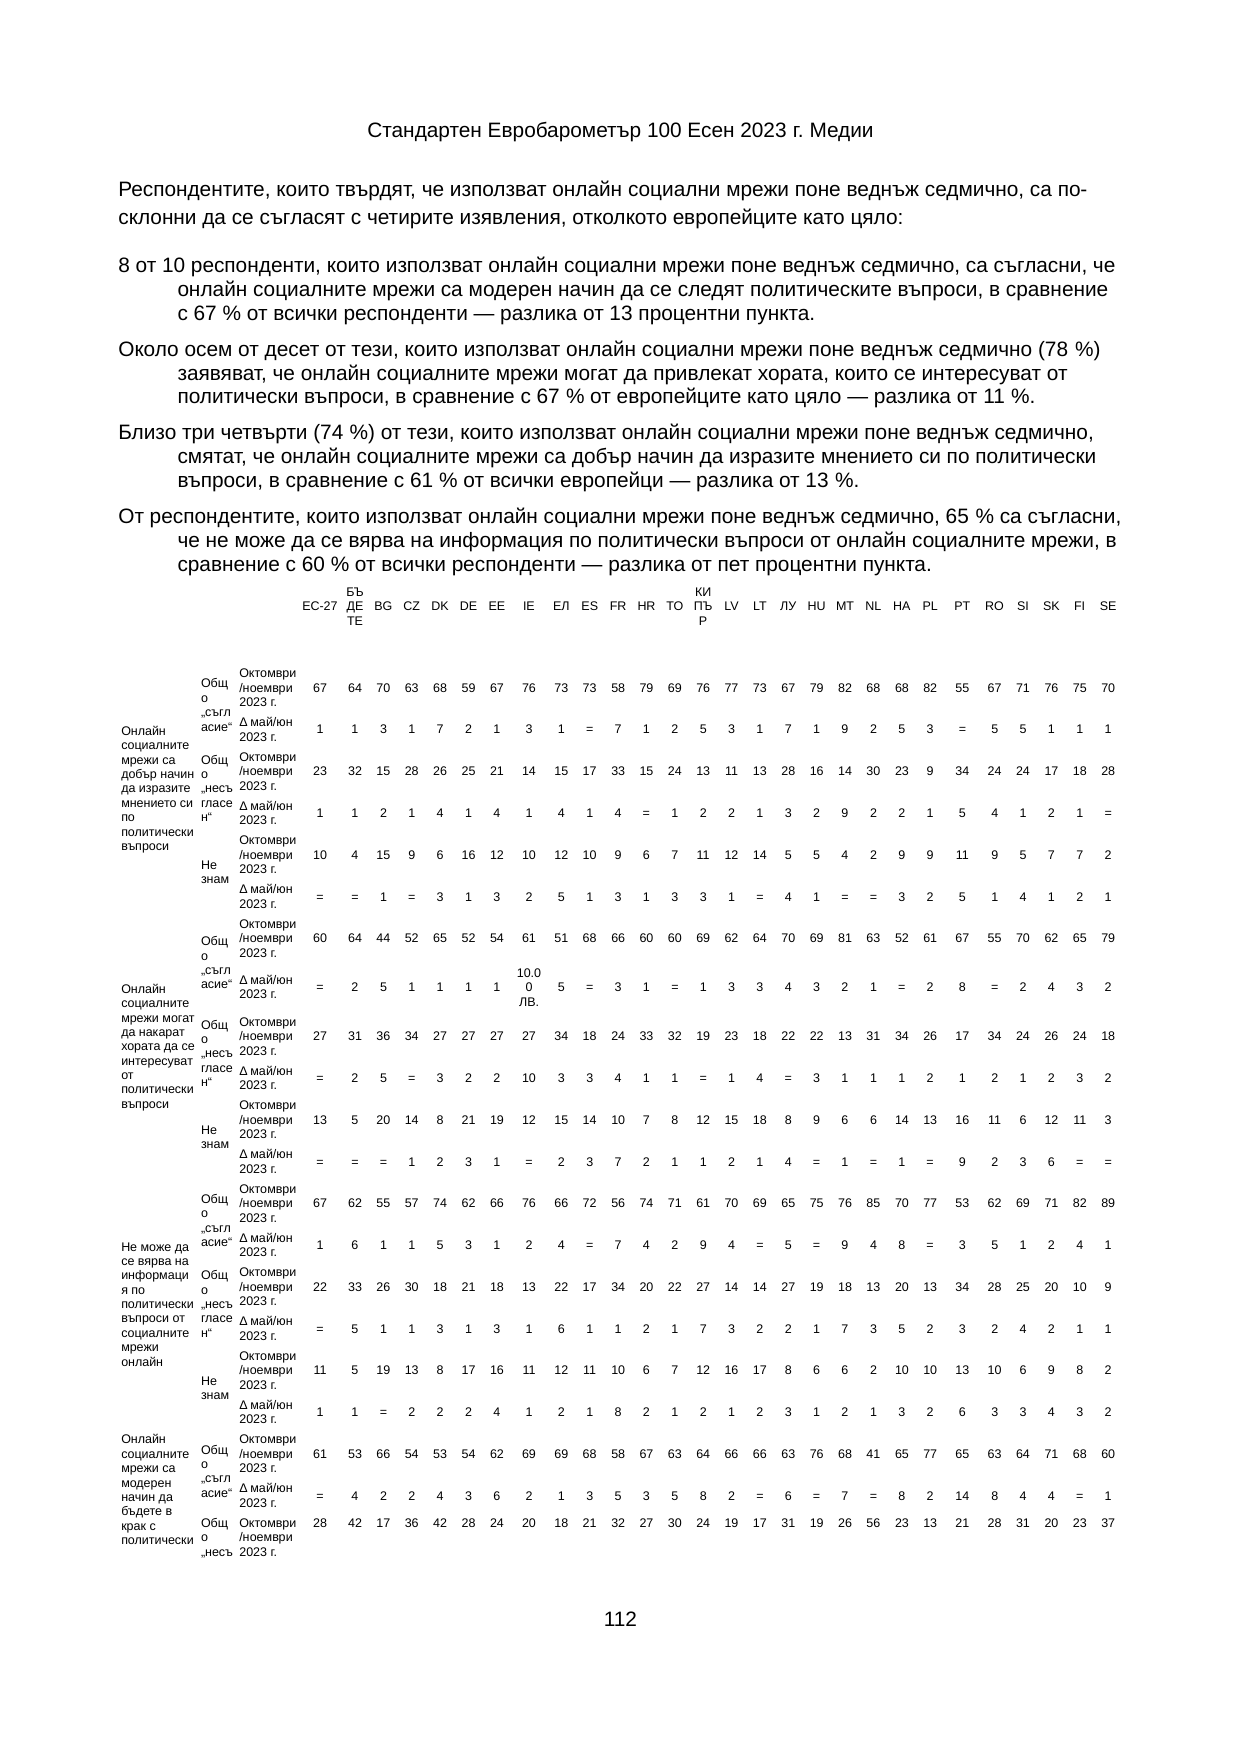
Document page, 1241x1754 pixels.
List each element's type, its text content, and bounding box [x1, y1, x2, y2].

table_cell 68 [426, 663, 454, 712]
table_cell 3 [802, 963, 831, 1012]
table_cell 9 [802, 1095, 831, 1144]
table_cell 19 [802, 1262, 831, 1311]
table_cell 17 [1037, 747, 1065, 796]
table_cell 1 [1037, 712, 1065, 747]
table_cell = [859, 1478, 887, 1513]
table_cell Октомври/ноември 2023 г. [236, 1179, 299, 1228]
table_cell 10.00 ЛВ. [511, 963, 547, 1012]
table_cell 68 [888, 663, 916, 712]
table_cell 24 [660, 747, 689, 796]
table_cell Октомври/ноември 2023 г. [236, 1095, 299, 1144]
table_header SE [1094, 582, 1122, 631]
table_cell 5 [660, 1478, 689, 1513]
table_cell 23 [888, 747, 916, 796]
table_cell 16 [483, 1346, 511, 1395]
table_cell 17 [575, 747, 604, 796]
table_cell 3 [1094, 1095, 1122, 1144]
table_cell Δ май/юн 2023 г. [236, 1395, 299, 1429]
table_cell 1 [944, 1061, 980, 1095]
table_cell 9 [831, 1228, 859, 1262]
table_cell 9 [1094, 1262, 1122, 1311]
table_cell 5 [944, 879, 980, 914]
table_cell 9 [689, 1228, 717, 1262]
table_cell 53 [944, 1179, 980, 1228]
table_cell 6 [341, 1228, 369, 1262]
table_cell 1 [632, 879, 660, 914]
table_cell 2 [341, 963, 369, 1012]
table_cell 17 [944, 1012, 980, 1061]
table_cell Δ май/юн 2023 г. [236, 879, 299, 914]
table_cell 1 [888, 1144, 916, 1179]
table_cell 7 [660, 830, 689, 879]
table_cell 12 [547, 1346, 575, 1395]
table_cell [745, 631, 774, 663]
table_cell 4 [1037, 1478, 1065, 1513]
table_cell 3 [483, 1311, 511, 1346]
table_cell 20 [1037, 1262, 1065, 1311]
table_cell 8 [944, 963, 980, 1012]
table_cell 2 [916, 1395, 944, 1429]
table_cell 2 [916, 879, 944, 914]
table_cell 3 [1065, 1061, 1094, 1095]
table_cell 1 [483, 712, 511, 747]
table_cell = [397, 1061, 426, 1095]
table_cell 4 [1009, 879, 1037, 914]
table_cell 27 [483, 1012, 511, 1061]
table_cell = [299, 1311, 341, 1346]
table_cell 4 [1009, 1478, 1037, 1513]
table_cell 5 [369, 963, 397, 1012]
table_cell 68 [575, 914, 604, 963]
table_cell 33 [632, 1012, 660, 1061]
table_cell 76 [511, 663, 547, 712]
table_cell Общо „съгласие“ [198, 663, 236, 747]
table_cell 2 [1094, 1395, 1122, 1429]
table_cell 64 [341, 663, 369, 712]
table_cell 21 [454, 1262, 482, 1311]
table_cell 31 [859, 1012, 887, 1061]
table_header NL [859, 582, 887, 631]
table_cell 6 [859, 1095, 887, 1144]
table_cell 1 [483, 963, 511, 1012]
table_cell = [369, 1144, 397, 1179]
table_header SK [1037, 582, 1065, 631]
table_cell = [660, 963, 689, 1012]
table_cell Октомври/ноември 2023 г. [236, 747, 299, 796]
table_cell 34 [944, 747, 980, 796]
table_cell 9 [397, 830, 426, 879]
table_cell 66 [483, 1179, 511, 1228]
table_cell 19 [717, 1513, 745, 1562]
table_cell 10 [916, 1346, 944, 1395]
table_cell 2 [980, 1311, 1008, 1346]
table_cell 76 [511, 1179, 547, 1228]
table_header ЕЛ [547, 582, 575, 631]
table_cell 1 [1065, 712, 1094, 747]
table_cell = [745, 1478, 774, 1513]
table_cell 11 [1065, 1095, 1094, 1144]
table_cell 2 [397, 1478, 426, 1513]
table_cell 4 [745, 1061, 774, 1095]
table_cell 58 [604, 663, 632, 712]
table_cell 19 [802, 1513, 831, 1562]
table_cell 58 [604, 1429, 632, 1478]
table_cell 1 [831, 1061, 859, 1095]
table_cell 6 [632, 830, 660, 879]
table_header FI [1065, 582, 1094, 631]
table_cell 11 [511, 1346, 547, 1395]
table_cell 3 [888, 879, 916, 914]
table_cell 27 [299, 1012, 341, 1061]
table_cell 6 [774, 1478, 802, 1513]
table_cell 26 [916, 1012, 944, 1061]
table_cell 81 [831, 914, 859, 963]
table_cell 3 [660, 879, 689, 914]
table_cell 20 [632, 1262, 660, 1311]
table_cell 13 [859, 1262, 887, 1311]
table_cell 9 [944, 1144, 980, 1179]
table_cell 14 [511, 747, 547, 796]
table_cell = [745, 1228, 774, 1262]
table_cell [341, 631, 369, 663]
table_cell 11 [980, 1095, 1008, 1144]
table_cell 62 [1037, 914, 1065, 963]
table_cell 1 [831, 1144, 859, 1179]
table_cell 6 [632, 1346, 660, 1395]
table_cell 23 [1065, 1513, 1094, 1562]
table_cell 1 [717, 1061, 745, 1095]
table_cell 2 [774, 1311, 802, 1346]
table_cell 67 [774, 663, 802, 712]
table_cell 15 [369, 830, 397, 879]
table_cell 34 [980, 1012, 1008, 1061]
table_cell 12 [1037, 1095, 1065, 1144]
table_cell [397, 631, 426, 663]
table_cell Октомври/ноември 2023 г. [236, 830, 299, 879]
table_cell 36 [397, 1513, 426, 1562]
table_cell [426, 631, 454, 663]
table_cell 79 [1094, 914, 1122, 963]
table_cell 67 [483, 663, 511, 712]
table_cell 11 [299, 1346, 341, 1395]
table_cell 2 [1094, 963, 1122, 1012]
table_cell 25 [1009, 1262, 1037, 1311]
table_cell 15 [632, 747, 660, 796]
table_cell 3 [454, 1228, 482, 1262]
table_header SI [1009, 582, 1037, 631]
table_cell 20 [1037, 1513, 1065, 1562]
table_cell 2 [1037, 1061, 1065, 1095]
table_cell 2 [717, 796, 745, 830]
table_cell 17 [575, 1262, 604, 1311]
table_cell Онлайн социалните мрежи са модерен начин да бъдете в крак с политически [118, 1429, 198, 1562]
table_cell 6 [483, 1478, 511, 1513]
table_cell 3 [859, 1311, 887, 1346]
table_cell Δ май/юн 2023 г. [236, 1478, 299, 1513]
table_cell 68 [1065, 1429, 1094, 1478]
table_cell 63 [980, 1429, 1008, 1478]
table_cell Не знам [198, 1346, 236, 1429]
table_cell 6 [831, 1095, 859, 1144]
table_cell 18 [575, 1012, 604, 1061]
table_cell Δ май/юн 2023 г. [236, 1228, 299, 1262]
text Респондентите, които твърдят, че използват онлайн социални мрежи поне веднъж седмично, са по-склонни да се съгласят с четирите изявления, отколкото европейците като цяло: [118, 177, 1122, 228]
table_cell 63 [397, 663, 426, 712]
table_cell 8 [774, 1346, 802, 1395]
table_cell Не знам [198, 830, 236, 914]
table_header КИПЪР [689, 582, 717, 631]
table_cell 1 [745, 796, 774, 830]
table_cell Октомври/ноември 2023 г. [236, 1346, 299, 1395]
table_cell Октомври/ноември 2023 г. [236, 1513, 299, 1562]
table_cell 3 [1009, 1144, 1037, 1179]
table_cell 66 [547, 1179, 575, 1228]
table_cell 2 [369, 1478, 397, 1513]
table_cell 7 [632, 1095, 660, 1144]
table_cell 3 [511, 712, 547, 747]
table_cell 1 [689, 963, 717, 1012]
table_cell 14 [888, 1095, 916, 1144]
table_cell 54 [483, 914, 511, 963]
table_cell 3 [1009, 1395, 1037, 1429]
table_cell 16 [944, 1095, 980, 1144]
table_cell 8 [774, 1095, 802, 1144]
table_cell 14 [397, 1095, 426, 1144]
table_cell Октомври/ноември 2023 г. [236, 1262, 299, 1311]
table_cell = [299, 1478, 341, 1513]
table_cell 2 [717, 1144, 745, 1179]
table_cell 1 [717, 1395, 745, 1429]
table_cell 1 [1037, 879, 1065, 914]
table_cell 2 [831, 963, 859, 1012]
table_cell 12 [511, 1095, 547, 1144]
table_cell 3 [426, 1061, 454, 1095]
table_cell 14 [745, 830, 774, 879]
table_cell = [802, 1228, 831, 1262]
table_cell [980, 631, 1008, 663]
table_cell 1 [397, 796, 426, 830]
table_cell 75 [1065, 663, 1094, 712]
table_header [118, 582, 198, 631]
table_cell 1 [547, 712, 575, 747]
table_cell 14 [831, 747, 859, 796]
table_cell 1 [660, 1144, 689, 1179]
table_cell 6 [1009, 1346, 1037, 1395]
table_cell 2 [859, 830, 887, 879]
table_cell 73 [547, 663, 575, 712]
table_cell 24 [1009, 747, 1037, 796]
table_cell Δ май/юн 2023 г. [236, 1144, 299, 1179]
table_cell 54 [397, 1429, 426, 1478]
table_cell 55 [369, 1179, 397, 1228]
table_cell 52 [397, 914, 426, 963]
table_cell 66 [369, 1429, 397, 1478]
table_cell 5 [341, 1346, 369, 1395]
table_cell 3 [575, 1144, 604, 1179]
table_cell 1 [1094, 879, 1122, 914]
table_cell 24 [483, 1513, 511, 1562]
table_cell 30 [859, 747, 887, 796]
table_cell 16 [717, 1346, 745, 1395]
table_cell 18 [745, 1095, 774, 1144]
table_cell = [689, 1061, 717, 1095]
table_cell 2 [916, 1061, 944, 1095]
table_cell 1 [547, 1478, 575, 1513]
table_cell 65 [774, 1179, 802, 1228]
table_cell 3 [774, 796, 802, 830]
table_cell 13 [944, 1346, 980, 1395]
table_cell 6 [547, 1311, 575, 1346]
table_cell 52 [454, 914, 482, 963]
table_cell 33 [604, 747, 632, 796]
table_cell 42 [426, 1513, 454, 1562]
table_cell 67 [299, 1179, 341, 1228]
table_cell 2 [980, 1144, 1008, 1179]
table_cell 70 [1094, 663, 1122, 712]
table_cell 28 [980, 1513, 1008, 1562]
table_cell [802, 631, 831, 663]
table_cell 1 [1009, 796, 1037, 830]
table_cell Октомври/ноември 2023 г. [236, 1012, 299, 1061]
table_cell 70 [1009, 914, 1037, 963]
table_cell 12 [689, 1095, 717, 1144]
table_cell 17 [369, 1513, 397, 1562]
table_cell 71 [1037, 1179, 1065, 1228]
table_cell 69 [660, 663, 689, 712]
table_cell 13 [689, 747, 717, 796]
table_cell 1 [397, 712, 426, 747]
table_cell 27 [689, 1262, 717, 1311]
table_cell 9 [604, 830, 632, 879]
table_cell 13 [299, 1095, 341, 1144]
table_cell Онлайн социалните мрежи са добър начин да изразите мнението си по политически въпроси [118, 663, 198, 914]
table_cell 6 [944, 1395, 980, 1429]
table_cell 3 [575, 1478, 604, 1513]
table_cell = [397, 879, 426, 914]
table_header FR [604, 582, 632, 631]
table_cell 4 [831, 830, 859, 879]
table_cell 67 [299, 663, 341, 712]
table_cell 2 [397, 1395, 426, 1429]
table_cell 7 [1065, 830, 1094, 879]
table_cell 41 [859, 1429, 887, 1478]
table_cell 5 [341, 1095, 369, 1144]
table_cell 1 [802, 1311, 831, 1346]
table_cell [1094, 631, 1122, 663]
table_header БЪДЕТЕ [341, 582, 369, 631]
table_cell Общо „съгласие“ [198, 1429, 236, 1513]
table_cell [632, 631, 660, 663]
table_cell 1 [483, 1228, 511, 1262]
table_cell 23 [888, 1513, 916, 1562]
table_cell Общо „несъгласен“ [198, 747, 236, 830]
table_cell 27 [774, 1262, 802, 1311]
table_cell Не може да се вярва на информация по политически въпроси от социалните мрежи онлайн [118, 1179, 198, 1429]
table_cell 64 [1009, 1429, 1037, 1478]
table_cell 22 [660, 1262, 689, 1311]
table_cell 1 [369, 1311, 397, 1346]
table_cell 1 [859, 1061, 887, 1095]
table_cell 2 [1065, 879, 1094, 914]
table_cell 24 [689, 1513, 717, 1562]
table_cell = [745, 879, 774, 914]
table_cell 77 [916, 1429, 944, 1478]
table_cell 5 [341, 1311, 369, 1346]
table_cell 69 [802, 914, 831, 963]
table_cell 1 [1065, 1311, 1094, 1346]
table_cell [859, 631, 887, 663]
table_cell 28 [774, 747, 802, 796]
table_cell 3 [575, 1061, 604, 1095]
table_cell 3 [888, 1395, 916, 1429]
table_cell 1 [299, 1395, 341, 1429]
table_cell 24 [1009, 1012, 1037, 1061]
table_cell = [299, 1144, 341, 1179]
table_cell 2 [689, 796, 717, 830]
table_cell [299, 631, 341, 663]
table_cell 19 [689, 1012, 717, 1061]
table_cell 62 [980, 1179, 1008, 1228]
table_cell 7 [689, 1311, 717, 1346]
table_cell 65 [426, 914, 454, 963]
table_cell 31 [341, 1012, 369, 1061]
table_cell 5 [1009, 830, 1037, 879]
table_header DE [454, 582, 482, 631]
table_cell 1 [1094, 1228, 1122, 1262]
table_cell 2 [1094, 1061, 1122, 1095]
table_cell [944, 631, 980, 663]
table_cell 28 [397, 747, 426, 796]
table_cell [831, 631, 859, 663]
table_cell = [341, 879, 369, 914]
table_cell 56 [859, 1513, 887, 1562]
table_cell = [831, 879, 859, 914]
table_cell 3 [483, 879, 511, 914]
table_cell 7 [1037, 830, 1065, 879]
table_cell 2 [745, 1395, 774, 1429]
table_cell 27 [454, 1012, 482, 1061]
table_cell 8 [980, 1478, 1008, 1513]
table_cell 24 [1065, 1012, 1094, 1061]
table_cell 32 [341, 747, 369, 796]
table_cell 63 [660, 1429, 689, 1478]
table_cell 2 [1037, 1228, 1065, 1262]
table_cell 28 [454, 1513, 482, 1562]
table_header IE [511, 582, 547, 631]
table_cell 71 [1037, 1429, 1065, 1478]
table_cell 8 [888, 1228, 916, 1262]
table_cell 69 [511, 1429, 547, 1478]
table_header PL [916, 582, 944, 631]
table_cell 2 [632, 1311, 660, 1346]
table_cell 17 [745, 1513, 774, 1562]
table_cell 18 [483, 1262, 511, 1311]
table_cell 4 [341, 830, 369, 879]
table_header CZ [397, 582, 426, 631]
table_cell 26 [831, 1513, 859, 1562]
table_cell = [369, 1395, 397, 1429]
table_cell 1 [745, 1144, 774, 1179]
table_cell 20 [888, 1262, 916, 1311]
table_cell 5 [802, 830, 831, 879]
table_cell 2 [660, 712, 689, 747]
table_cell 2 [745, 1311, 774, 1346]
table_cell 12 [689, 1346, 717, 1395]
table_cell 27 [632, 1513, 660, 1562]
table_cell 61 [689, 1179, 717, 1228]
table_cell 62 [454, 1179, 482, 1228]
table_cell 30 [660, 1513, 689, 1562]
table_cell 1 [483, 1144, 511, 1179]
table_cell 7 [426, 712, 454, 747]
table_cell 2 [717, 1478, 745, 1513]
table_cell 17 [745, 1346, 774, 1395]
table_cell 4 [1065, 1228, 1094, 1262]
table_cell 4 [774, 963, 802, 1012]
table_cell 7 [831, 1478, 859, 1513]
table_cell 76 [689, 663, 717, 712]
table_cell 55 [944, 663, 980, 712]
table_cell 9 [980, 830, 1008, 879]
table_cell [689, 631, 717, 663]
table_cell 9 [888, 830, 916, 879]
table_cell 32 [604, 1513, 632, 1562]
table_cell 4 [426, 1478, 454, 1513]
table_cell 3 [454, 1478, 482, 1513]
table_cell 7 [604, 712, 632, 747]
table_cell 1 [426, 963, 454, 1012]
table_cell 3 [689, 879, 717, 914]
table_cell 10 [1065, 1262, 1094, 1311]
table_cell 2 [1094, 830, 1122, 879]
table_cell 3 [547, 1061, 575, 1095]
table_cell 68 [831, 1429, 859, 1478]
table_cell 54 [454, 1429, 482, 1478]
table_cell 1 [660, 1395, 689, 1429]
table_header HR [632, 582, 660, 631]
table_cell 89 [1094, 1179, 1122, 1228]
table_cell 1 [1094, 712, 1122, 747]
table_cell Δ май/юн 2023 г. [236, 1311, 299, 1346]
table_cell 79 [632, 663, 660, 712]
table_cell 1 [397, 963, 426, 1012]
table_cell 2 [916, 1311, 944, 1346]
table_cell 2 [859, 712, 887, 747]
table_cell 28 [299, 1513, 341, 1562]
table_cell 26 [426, 747, 454, 796]
table_cell 69 [745, 1179, 774, 1228]
table_cell Δ май/юн 2023 г. [236, 796, 299, 830]
table_cell 12 [547, 830, 575, 879]
table_cell = [575, 1228, 604, 1262]
table_cell 1 [1009, 1061, 1037, 1095]
table_header BG [369, 582, 397, 631]
table_cell 1 [575, 796, 604, 830]
table_cell 13 [916, 1095, 944, 1144]
table_cell 3 [454, 1144, 482, 1179]
table_cell 3 [916, 712, 944, 747]
table_cell 37 [1094, 1513, 1122, 1562]
table_cell [916, 631, 944, 663]
table_cell 1 [575, 879, 604, 914]
table_cell 8 [689, 1478, 717, 1513]
table_cell 21 [944, 1513, 980, 1562]
table_cell 2 [1009, 963, 1037, 1012]
table_cell 3 [717, 712, 745, 747]
table_cell Δ май/юн 2023 г. [236, 963, 299, 1012]
table_cell 20 [369, 1095, 397, 1144]
table_header LT [745, 582, 774, 631]
table_cell 4 [1009, 1311, 1037, 1346]
table_cell 65 [888, 1429, 916, 1478]
table_cell 6 [426, 830, 454, 879]
table_cell = [916, 1228, 944, 1262]
table_cell 14 [717, 1262, 745, 1311]
table_cell 3 [1065, 963, 1094, 1012]
table_cell 1 [632, 712, 660, 747]
table_cell 3 [717, 963, 745, 1012]
table_cell 5 [980, 712, 1008, 747]
table_header RO [980, 582, 1008, 631]
table_cell 65 [944, 1429, 980, 1478]
table_cell 5 [426, 1228, 454, 1262]
table_cell 2 [802, 796, 831, 830]
table_cell 2 [859, 796, 887, 830]
table_cell = [1094, 796, 1122, 830]
table_cell [774, 631, 802, 663]
text От респондентите, които използват онлайн социални мрежи поне веднъж седмично, 65 % са съгласни, че не може да се вярва на информация по политически въпроси от онлайн социалните мрежи, в сравнение с 60 % от всички респонденти — разлика от пет процентни пункта. [118, 504, 1122, 576]
table_cell 34 [888, 1012, 916, 1061]
table_cell 69 [689, 914, 717, 963]
table_cell 64 [745, 914, 774, 963]
table_cell [454, 631, 482, 663]
table_cell 2 [980, 1061, 1008, 1095]
table_cell [717, 631, 745, 663]
table_cell 21 [575, 1513, 604, 1562]
table_cell 1 [604, 1311, 632, 1346]
table_cell [236, 631, 299, 663]
table_cell 32 [660, 1012, 689, 1061]
table_cell 10 [980, 1346, 1008, 1395]
table_cell 5 [369, 1061, 397, 1095]
table_cell 5 [774, 830, 802, 879]
table_cell 6 [802, 1346, 831, 1395]
table_cell = [774, 1061, 802, 1095]
table_cell 5 [689, 712, 717, 747]
table_cell 7 [604, 1228, 632, 1262]
table_cell 14 [944, 1478, 980, 1513]
table_cell 2 [454, 1395, 482, 1429]
table_header [198, 582, 236, 631]
table_cell 67 [944, 914, 980, 963]
table_header LV [717, 582, 745, 631]
table_cell 5 [980, 1228, 1008, 1262]
table_cell 18 [1094, 1012, 1122, 1061]
table_cell 4 [980, 796, 1008, 830]
table_cell 18 [426, 1262, 454, 1311]
table_cell 2 [632, 1395, 660, 1429]
table_cell 9 [916, 830, 944, 879]
table_cell 1 [397, 1311, 426, 1346]
table_cell 1 [511, 796, 547, 830]
table_cell 44 [369, 914, 397, 963]
table_cell [575, 631, 604, 663]
table_cell = [859, 879, 887, 914]
table_cell 4 [426, 796, 454, 830]
table_cell 22 [299, 1262, 341, 1311]
table_cell = [299, 879, 341, 914]
table_cell 63 [859, 914, 887, 963]
table_cell = [299, 1061, 341, 1095]
table_cell 69 [547, 1429, 575, 1478]
table_cell 76 [831, 1179, 859, 1228]
table_cell 69 [1009, 1179, 1037, 1228]
table_cell Δ май/юн 2023 г. [236, 1061, 299, 1095]
table_cell Октомври/ноември 2023 г. [236, 914, 299, 963]
table_cell 30 [397, 1262, 426, 1311]
table_cell 8 [660, 1095, 689, 1144]
table_cell 2 [831, 1395, 859, 1429]
table_cell 1 [660, 1311, 689, 1346]
table_cell 67 [632, 1429, 660, 1478]
table_cell 28 [1094, 747, 1122, 796]
table_cell 1 [454, 796, 482, 830]
table_cell 53 [341, 1429, 369, 1478]
table_cell [511, 631, 547, 663]
table_cell = [1065, 1144, 1094, 1179]
table_cell 1 [454, 963, 482, 1012]
table_cell 66 [604, 914, 632, 963]
table_cell 66 [717, 1429, 745, 1478]
table_cell 20 [511, 1513, 547, 1562]
table_cell 18 [831, 1262, 859, 1311]
table_cell 1 [397, 1228, 426, 1262]
table_cell Октомври/ноември 2023 г. [236, 663, 299, 712]
table_cell 27 [426, 1012, 454, 1061]
table_cell 26 [369, 1262, 397, 1311]
table_cell 14 [575, 1095, 604, 1144]
table_cell = [575, 963, 604, 1012]
table_cell 22 [547, 1262, 575, 1311]
table_cell 71 [660, 1179, 689, 1228]
table_cell Онлайн социалните мрежи могат да накарат хората да се интересуват от политически въпроси [118, 914, 198, 1179]
table_cell 4 [632, 1228, 660, 1262]
table_cell 3 [426, 879, 454, 914]
table_cell 2 [1037, 796, 1065, 830]
table_cell 24 [980, 747, 1008, 796]
table_cell 4 [859, 1228, 887, 1262]
table_cell 3 [980, 1395, 1008, 1429]
table_cell 5 [774, 1228, 802, 1262]
table_cell 3 [774, 1395, 802, 1429]
table_cell 1 [802, 879, 831, 914]
table_cell 18 [1065, 747, 1094, 796]
table_cell 75 [802, 1179, 831, 1228]
table_cell 4 [341, 1478, 369, 1513]
table_cell 5 [944, 796, 980, 830]
table_cell 13 [916, 1262, 944, 1311]
table_cell 1 [660, 1061, 689, 1095]
table_cell 1 [511, 1395, 547, 1429]
table_cell 2 [454, 712, 482, 747]
table_cell 5 [888, 1311, 916, 1346]
table_cell 1 [397, 1144, 426, 1179]
table_cell 12 [483, 830, 511, 879]
table_cell = [802, 1478, 831, 1513]
table_cell 1 [660, 796, 689, 830]
table_cell 1 [916, 796, 944, 830]
table_cell 4 [774, 879, 802, 914]
table_cell 1 [1094, 1311, 1122, 1346]
text 8 от 10 респонденти, които използват онлайн социални мрежи поне веднъж седмично, са съгласни, че онлайн социалните мрежи са модерен начин да се следят политическите въпроси, в сравнение с 67 % от всички респонденти — разлика от 13 процентни пункта. [118, 253, 1122, 324]
table_cell = [802, 1144, 831, 1179]
text Около осем от десет от тези, които използват онлайн социални мрежи поне веднъж седмично (78 %) заявяват, че онлайн социалните мрежи могат да привлекат хората, които се интересуват от политически въпроси, в сравнение с 67 % от европейците като цяло — разлика от 11 %. [118, 336, 1122, 408]
table_cell 10 [604, 1346, 632, 1395]
table_cell [660, 631, 689, 663]
table_cell 27 [511, 1012, 547, 1061]
table_cell 2 [660, 1228, 689, 1262]
table_cell 72 [575, 1179, 604, 1228]
table_cell 1 [802, 1395, 831, 1429]
table_cell 22 [802, 1012, 831, 1061]
table_cell Общо „несъ [198, 1513, 236, 1562]
table_cell 52 [888, 914, 916, 963]
table_cell 51 [547, 914, 575, 963]
table_cell 13 [511, 1262, 547, 1311]
table_cell 1 [511, 1311, 547, 1346]
table_cell 1 [745, 712, 774, 747]
table_cell 12 [717, 830, 745, 879]
table_cell 10 [511, 1061, 547, 1095]
table_cell 13 [831, 1012, 859, 1061]
table_cell 5 [547, 963, 575, 1012]
table_cell 1 [859, 1395, 887, 1429]
table_cell 7 [831, 1311, 859, 1346]
table_cell 7 [604, 1144, 632, 1179]
table_cell [483, 631, 511, 663]
table_cell 3 [1065, 1395, 1094, 1429]
table_cell 70 [717, 1179, 745, 1228]
table_cell 9 [831, 712, 859, 747]
table_cell = [511, 1144, 547, 1179]
table_cell 55 [980, 914, 1008, 963]
table_cell 2 [341, 1061, 369, 1095]
table_cell = [1094, 1144, 1122, 1179]
table_cell 15 [369, 747, 397, 796]
table_cell 9 [916, 747, 944, 796]
table_header MT [831, 582, 859, 631]
table_cell 76 [802, 1429, 831, 1478]
table_cell 67 [980, 663, 1008, 712]
table_cell 34 [547, 1012, 575, 1061]
table_cell [547, 631, 575, 663]
table_cell = [916, 1144, 944, 1179]
table_cell 3 [717, 1311, 745, 1346]
table_cell 74 [632, 1179, 660, 1228]
table_cell 1 [689, 1144, 717, 1179]
table_cell 2 [454, 1061, 482, 1095]
table_cell Δ май/юн 2023 г. [236, 712, 299, 747]
table_header DK [426, 582, 454, 631]
table_cell 2 [426, 1144, 454, 1179]
table_cell 2 [547, 1144, 575, 1179]
table_cell 18 [547, 1513, 575, 1562]
table_cell 64 [689, 1429, 717, 1478]
table_cell 1 [369, 879, 397, 914]
table_cell 42 [341, 1513, 369, 1562]
table_cell [604, 631, 632, 663]
table_cell 60 [1094, 1429, 1122, 1478]
text Близо три четвърти (74 %) от тези, които използват онлайн социални мрежи поне веднъж седмично, смятат, че онлайн социалните мрежи са добър начин да изразите мнението си по политически въпроси, в сравнение с 61 % от всички европейци — разлика от 13 %. [118, 420, 1122, 492]
table_cell 1 [299, 796, 341, 830]
table_cell 56 [604, 1179, 632, 1228]
table_cell 16 [454, 830, 482, 879]
table_cell = [888, 963, 916, 1012]
table_cell 2 [1094, 1346, 1122, 1395]
table_cell Общо „съгласие“ [198, 1179, 236, 1262]
table_cell 19 [483, 1095, 511, 1144]
table_cell 2 [511, 879, 547, 914]
table_cell 2 [632, 1144, 660, 1179]
table_cell 10 [299, 830, 341, 879]
table_cell 4 [1037, 963, 1065, 1012]
table_cell 4 [483, 796, 511, 830]
table_cell 85 [859, 1179, 887, 1228]
table_cell 82 [831, 663, 859, 712]
table_cell 63 [774, 1429, 802, 1478]
table_cell [118, 631, 198, 663]
table_cell 53 [426, 1429, 454, 1478]
table_cell 4 [547, 1228, 575, 1262]
table_cell 7 [660, 1346, 689, 1395]
table_cell 2 [547, 1395, 575, 1429]
table_cell 3 [604, 963, 632, 1012]
table_header PT [944, 582, 980, 631]
table_cell 70 [888, 1179, 916, 1228]
table_cell 36 [369, 1012, 397, 1061]
table_cell 1 [369, 1228, 397, 1262]
table_cell 1 [1065, 796, 1094, 830]
table_header ЕС-27 [299, 582, 341, 631]
table_header ЛУ [774, 582, 802, 631]
table_cell 31 [774, 1513, 802, 1562]
table_cell 21 [454, 1095, 482, 1144]
table_cell 74 [426, 1179, 454, 1228]
table_cell 62 [483, 1429, 511, 1478]
table_cell 23 [299, 747, 341, 796]
table_cell 17 [454, 1346, 482, 1395]
table_cell 16 [802, 747, 831, 796]
table_cell 34 [397, 1012, 426, 1061]
table_cell 2 [859, 1346, 887, 1395]
table_cell 8 [426, 1346, 454, 1395]
table_cell [369, 631, 397, 663]
table_cell 15 [717, 1095, 745, 1144]
table_cell 22 [774, 1012, 802, 1061]
table_cell 68 [575, 1429, 604, 1478]
table_cell 2 [916, 1478, 944, 1513]
table_cell 10 [511, 830, 547, 879]
table_cell 5 [604, 1478, 632, 1513]
table_cell 1 [454, 1311, 482, 1346]
table_header HU [802, 582, 831, 631]
table_cell 1 [1094, 1478, 1122, 1513]
table_cell 15 [547, 1095, 575, 1144]
table_cell 34 [604, 1262, 632, 1311]
table_cell 59 [454, 663, 482, 712]
table_cell = [632, 796, 660, 830]
table_cell 68 [859, 663, 887, 712]
table_cell 9 [831, 796, 859, 830]
table_cell 1 [888, 1061, 916, 1095]
table_cell 9 [1037, 1346, 1065, 1395]
table_cell 11 [944, 830, 980, 879]
table_cell 62 [341, 1179, 369, 1228]
table_cell 8 [888, 1478, 916, 1513]
table_cell = [980, 963, 1008, 1012]
table_cell 13 [397, 1346, 426, 1395]
table_cell Не знам [198, 1095, 236, 1179]
table_cell [1009, 631, 1037, 663]
table_cell 70 [369, 663, 397, 712]
table_cell 61 [916, 914, 944, 963]
table_cell 1 [341, 796, 369, 830]
table_cell 14 [745, 1262, 774, 1311]
table_cell 8 [426, 1095, 454, 1144]
table_cell 1 [802, 712, 831, 747]
table_cell 2 [369, 796, 397, 830]
table_cell 10 [604, 1095, 632, 1144]
table_cell 2 [511, 1478, 547, 1513]
table_cell 18 [745, 1012, 774, 1061]
table_cell = [1065, 1478, 1094, 1513]
table_cell 31 [1009, 1513, 1037, 1562]
table_cell 66 [745, 1429, 774, 1478]
table_cell 64 [341, 914, 369, 963]
table_cell Общо „несъгласен“ [198, 1262, 236, 1346]
table_cell 82 [916, 663, 944, 712]
table_cell 3 [745, 963, 774, 1012]
table_cell 5 [1009, 712, 1037, 747]
table_cell 60 [299, 914, 341, 963]
table_cell 79 [802, 663, 831, 712]
table_cell 73 [745, 663, 774, 712]
table_cell 13 [916, 1513, 944, 1562]
table_cell 4 [547, 796, 575, 830]
table_cell 1 [299, 712, 341, 747]
table_cell 6 [1009, 1095, 1037, 1144]
table_cell 70 [774, 914, 802, 963]
table_cell = [575, 712, 604, 747]
table_cell 1 [980, 879, 1008, 914]
table_header [236, 582, 299, 631]
table_cell 11 [575, 1346, 604, 1395]
table_cell 77 [717, 663, 745, 712]
table_cell 2 [888, 796, 916, 830]
table_cell 34 [944, 1262, 980, 1311]
table_cell Октомври/ноември 2023 г. [236, 1429, 299, 1478]
table_cell 3 [632, 1478, 660, 1513]
table_cell 11 [689, 830, 717, 879]
table_cell = [299, 963, 341, 1012]
table_cell 5 [888, 712, 916, 747]
table_cell 6 [1037, 1144, 1065, 1179]
table_cell 1 [632, 1061, 660, 1095]
table_cell 4 [717, 1228, 745, 1262]
table_cell 2 [426, 1395, 454, 1429]
table_cell = [944, 712, 980, 747]
table_cell 10 [888, 1346, 916, 1395]
table_cell 21 [483, 747, 511, 796]
table_cell 4 [483, 1395, 511, 1429]
table_cell 62 [717, 914, 745, 963]
table_cell 10 [575, 830, 604, 879]
table_cell 25 [454, 747, 482, 796]
table_cell 8 [1065, 1346, 1094, 1395]
table_cell 76 [1037, 663, 1065, 712]
table_cell 60 [632, 914, 660, 963]
table_cell 28 [980, 1262, 1008, 1311]
table_cell 4 [604, 796, 632, 830]
table_header ES [575, 582, 604, 631]
table_cell 57 [397, 1179, 426, 1228]
table_cell 60 [660, 914, 689, 963]
table_cell [888, 631, 916, 663]
table_cell 71 [1009, 663, 1037, 712]
table_cell 33 [341, 1262, 369, 1311]
table_cell 1 [575, 1395, 604, 1429]
table_cell 3 [944, 1311, 980, 1346]
table_cell 77 [916, 1179, 944, 1228]
table_cell 5 [547, 879, 575, 914]
table_cell 3 [426, 1311, 454, 1346]
table_cell 61 [299, 1429, 341, 1478]
table_cell 4 [604, 1061, 632, 1095]
table_cell 3 [369, 712, 397, 747]
table_cell 4 [774, 1144, 802, 1179]
table_cell [1037, 631, 1065, 663]
table_header ТО [660, 582, 689, 631]
table_cell 8 [604, 1395, 632, 1429]
table_cell 2 [1037, 1311, 1065, 1346]
table_cell 2 [511, 1228, 547, 1262]
table_cell 73 [575, 663, 604, 712]
table_cell 3 [604, 879, 632, 914]
table_cell 1 [717, 879, 745, 914]
table_cell 2 [689, 1395, 717, 1429]
table_cell [1065, 631, 1094, 663]
table_cell 24 [604, 1012, 632, 1061]
table_cell 1 [575, 1311, 604, 1346]
table_cell [198, 631, 236, 663]
table_cell 2 [483, 1061, 511, 1095]
table_cell 19 [369, 1346, 397, 1395]
table_cell 82 [1065, 1179, 1094, 1228]
table_cell = [341, 1144, 369, 1179]
table_cell 61 [511, 914, 547, 963]
table_cell 23 [717, 1012, 745, 1061]
table_cell 15 [547, 747, 575, 796]
table_header НА [888, 582, 916, 631]
table_cell 1 [341, 1395, 369, 1429]
table_cell 11 [717, 747, 745, 796]
table_cell 13 [745, 747, 774, 796]
table_cell Общо „несъгласен“ [198, 1012, 236, 1095]
table_cell 1 [341, 712, 369, 747]
table_cell 4 [1037, 1395, 1065, 1429]
table_cell 7 [774, 712, 802, 747]
table_cell 1 [454, 879, 482, 914]
table_cell 1 [632, 963, 660, 1012]
table_cell 65 [1065, 914, 1094, 963]
table_cell 6 [831, 1346, 859, 1395]
table_header EE [483, 582, 511, 631]
table_cell 2 [916, 963, 944, 1012]
table_cell 1 [1009, 1228, 1037, 1262]
table_cell 1 [859, 963, 887, 1012]
table_cell 3 [802, 1061, 831, 1095]
table_cell = [859, 1144, 887, 1179]
table_cell 1 [299, 1228, 341, 1262]
table_cell Общо „съгласие“ [198, 914, 236, 1012]
table_cell 3 [944, 1228, 980, 1262]
table_cell 26 [1037, 1012, 1065, 1061]
